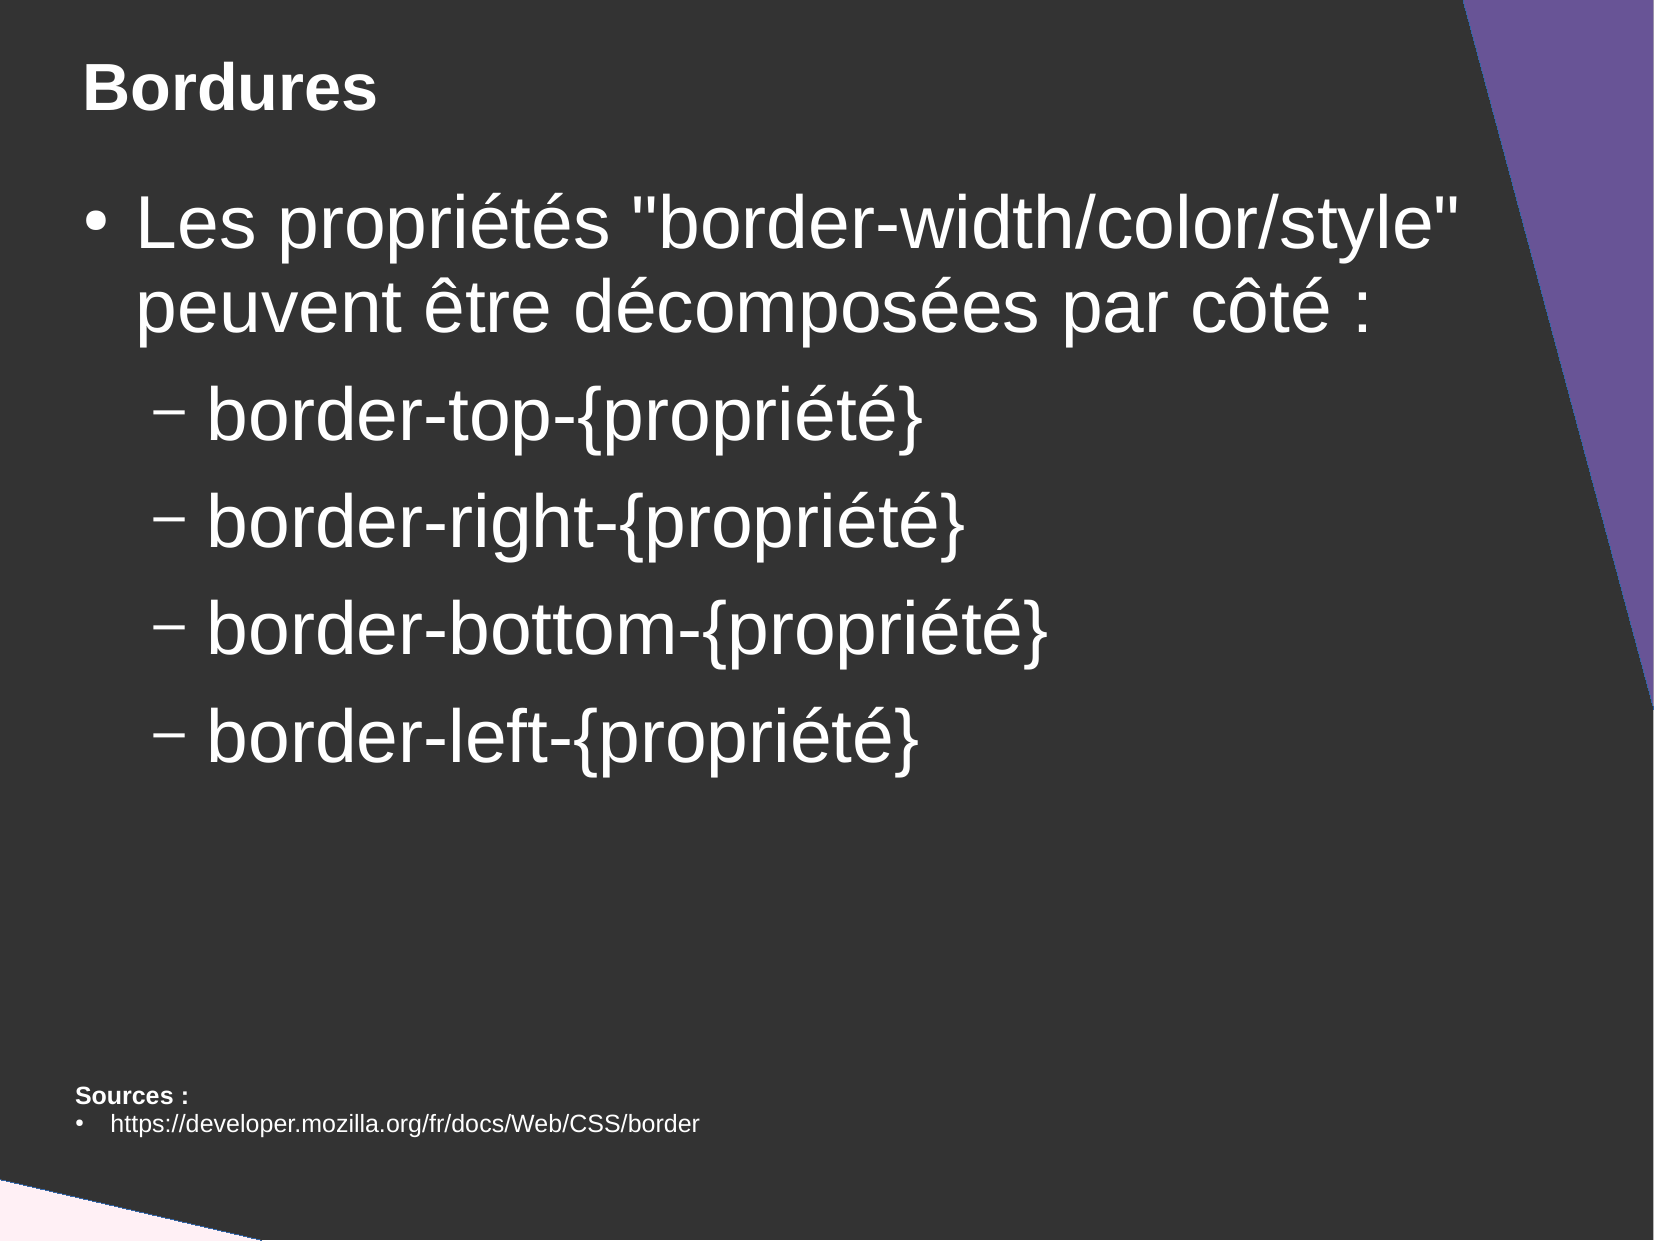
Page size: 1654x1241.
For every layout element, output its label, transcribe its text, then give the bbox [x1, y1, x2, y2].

text_box [0, 1179, 265, 1241]
title Bordures [82, 49, 1571, 130]
text_box Sources : https://developer.mozilla.org/fr/docs/Web/CSS/border [60, 1074, 1546, 1217]
text_box [1463, 0, 1654, 710]
list Les propriétés "border-width/color/style" peuvent être décomposées par côté : border-top-{propriété} border-right-{propriété} border-bottom-{propriété} border-left-{propriété} [64, 180, 1604, 815]
